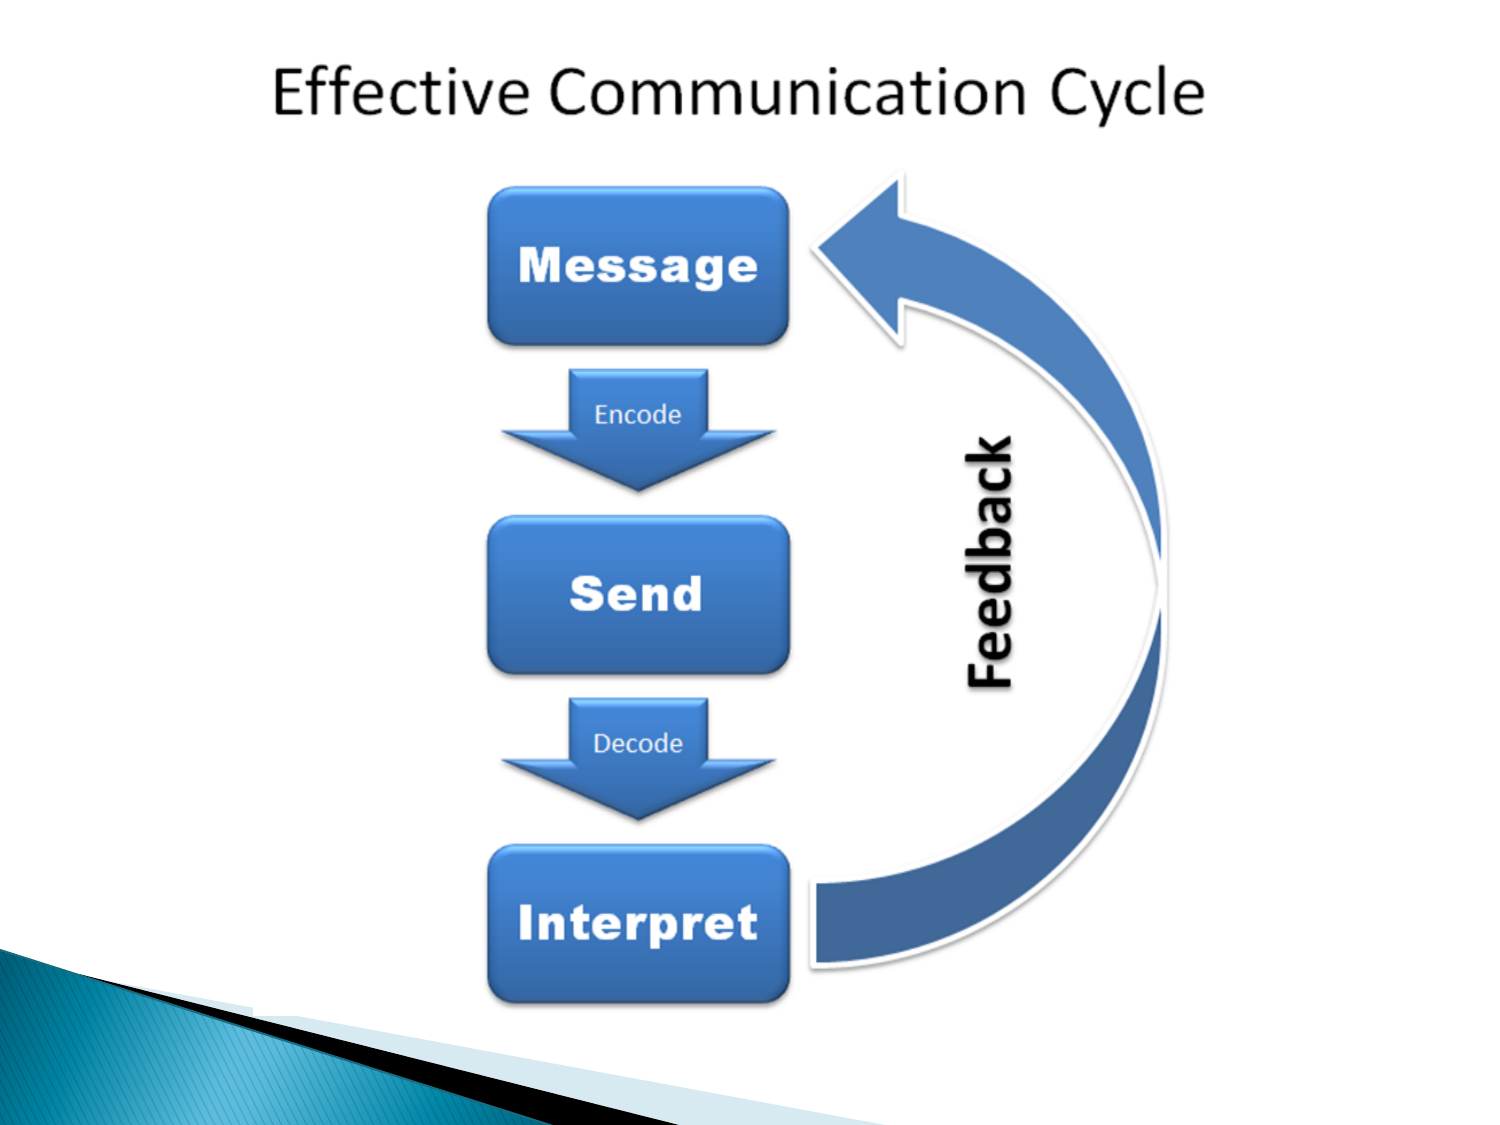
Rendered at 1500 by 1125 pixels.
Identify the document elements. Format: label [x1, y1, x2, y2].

picture [253, 0, 1245, 1016]
